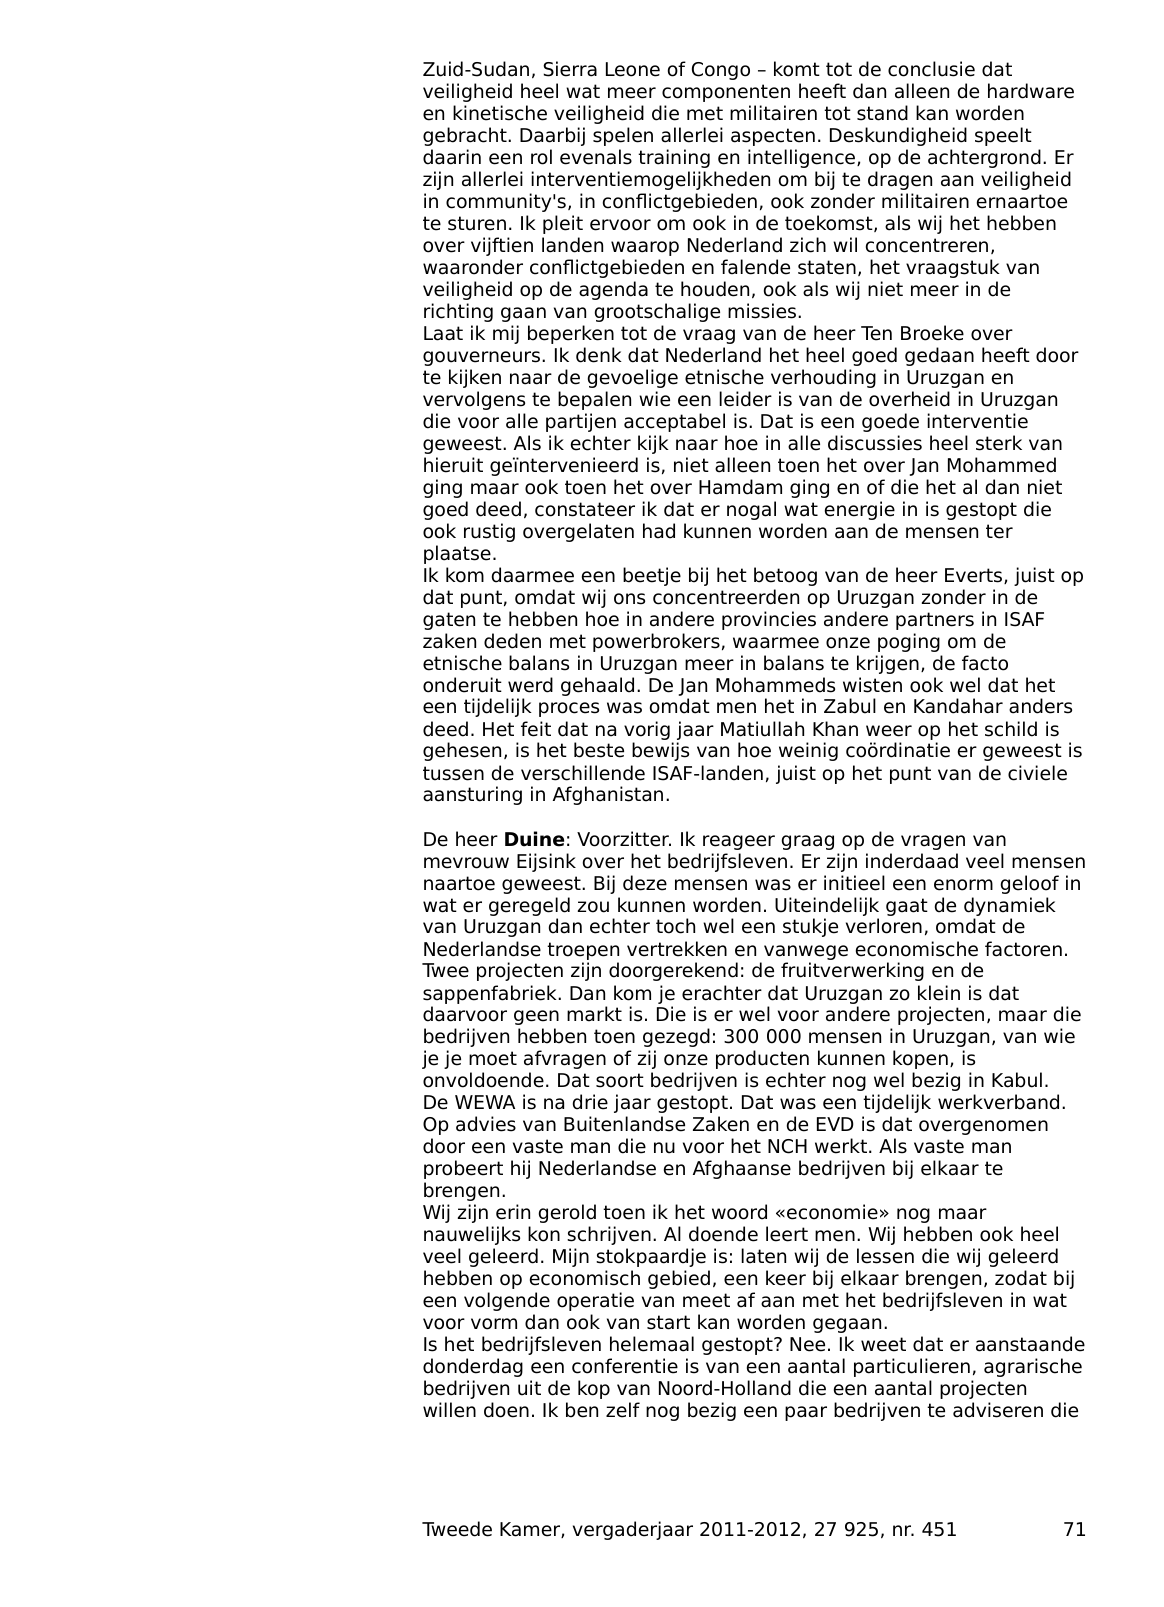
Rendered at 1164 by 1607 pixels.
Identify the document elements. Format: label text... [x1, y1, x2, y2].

text De WEWA is na drie jaar gestopt. Dat was een tijdelijk werkverband. Op advies van Buitenlandse Zaken en de EVD is dat overgenomen door een vaste man die nu voor het NCH werkt. Als vaste man probeert hij Nederlandse en Afghaanse bedrijven bij elkaar te brengen. [422, 1092, 1087, 1202]
text Ik kom daarmee een beetje bij het betoog van de heer Everts, juist op dat punt, omdat wij ons concentreerden op Uruzgan zonder in de gaten te hebben hoe in andere provincies andere partners in ISAF zaken deden met powerbrokers, waarmee onze poging om de etnische balans in Uruzgan meer in balans te krijgen, de facto onderuit werd gehaald. De Jan Mohammeds wisten ook wel dat het een tijdelijk proces was omdat men het in Zabul en Kandahar anders deed. Het feit dat na vorig jaar Matiullah Khan weer op het schild is gehesen, is het beste bewijs van hoe weinig coördinatie er geweest is tussen de verschillende ISAF-landen, juist op het punt van de civiele aansturing in Afghanistan. [422, 564, 1087, 806]
text Is het bedrijfsleven helemaal gestopt? Nee. Ik weet dat er aanstaande donderdag een conferentie is van een aantal particulieren, agrarische bedrijven uit de kop van Noord-Holland die een aantal projecten willen doen. Ik ben zelf nog bezig een paar bedrijven te adviseren die [422, 1334, 1087, 1422]
text Wij zijn erin gerold toen ik het woord «economie» nog maar nauwelijks kon schrijven. Al doende leert men. Wij hebben ook heel veel geleerd. Mijn stokpaardje is: laten wij de lessen die wij geleerd hebben op economisch gebied, een keer bij elkaar brengen, zodat bij een volgende operatie van meet af aan met het bedrijfsleven in wat voor vorm dan ook van start kan worden gegaan. [422, 1202, 1087, 1334]
text De heer Duine: Voorzitter. Ik reageer graag op de vragen van mevrouw Eijsink over het bedrijfsleven. Er zijn inderdaad veel mensen naartoe geweest. Bij deze mensen was er initieel een enorm geloof in wat er geregeld zou kunnen worden. Uiteindelijk gaat de dynamiek van Uruzgan dan echter toch wel een stukje verloren, omdat de Nederlandse troepen vertrekken en vanwege economische factoren. Twee projecten zijn doorgerekend: de fruitverwerking en de sappenfabriek. Dan kom je erachter dat Uruzgan zo klein is dat daarvoor geen markt is. Die is er wel voor andere projecten, maar die bedrijven hebben toen gezegd: 300 000 mensen in Uruzgan, van wie je je moet afvragen of zij onze producten kunnen kopen, is onvoldoende. Dat soort bedrijven is echter nog wel bezig in Kabul. [422, 828, 1087, 1092]
text Zuid-Sudan, Sierra Leone of Congo – komt tot de conclusie dat veiligheid heel wat meer componenten heeft dan alleen de hardware en kinetische veiligheid die met militairen tot stand kan worden gebracht. Daarbij spelen allerlei aspecten. Deskundigheid speelt daarin een rol evenals training en intelligence, op de achtergrond. Er zijn allerlei interventiemogelijkheden om bij te dragen aan veiligheid in community's, in conflictgebieden, ook zonder militairen ernaartoe te sturen. Ik pleit ervoor om ook in de toekomst, als wij het hebben over vijftien landen waarop Nederland zich wil concentreren, waaronder conflictgebieden en falende staten, het vraagstuk van veiligheid op de agenda te houden, ook als wij niet meer in de richting gaan van grootschalige missies. [422, 59, 1087, 323]
text Laat ik mij beperken tot de vraag van de heer Ten Broeke over gouverneurs. Ik denk dat Nederland het heel goed gedaan heeft door te kijken naar de gevoelige etnische verhouding in Uruzgan en vervolgens te bepalen wie een leider is van de overheid in Uruzgan die voor alle partijen acceptabel is. Dat is een goede interventie geweest. Als ik echter kijk naar hoe in alle discussies heel sterk van hieruit geïntervenieerd is, niet alleen toen het over Jan Mohammed ging maar ook toen het over Hamdam ging en of die het al dan niet goed deed, constateer ik dat er nogal wat energie in is gestopt die ook rustig overgelaten had kunnen worden aan de mensen ter plaatse. [422, 323, 1087, 564]
